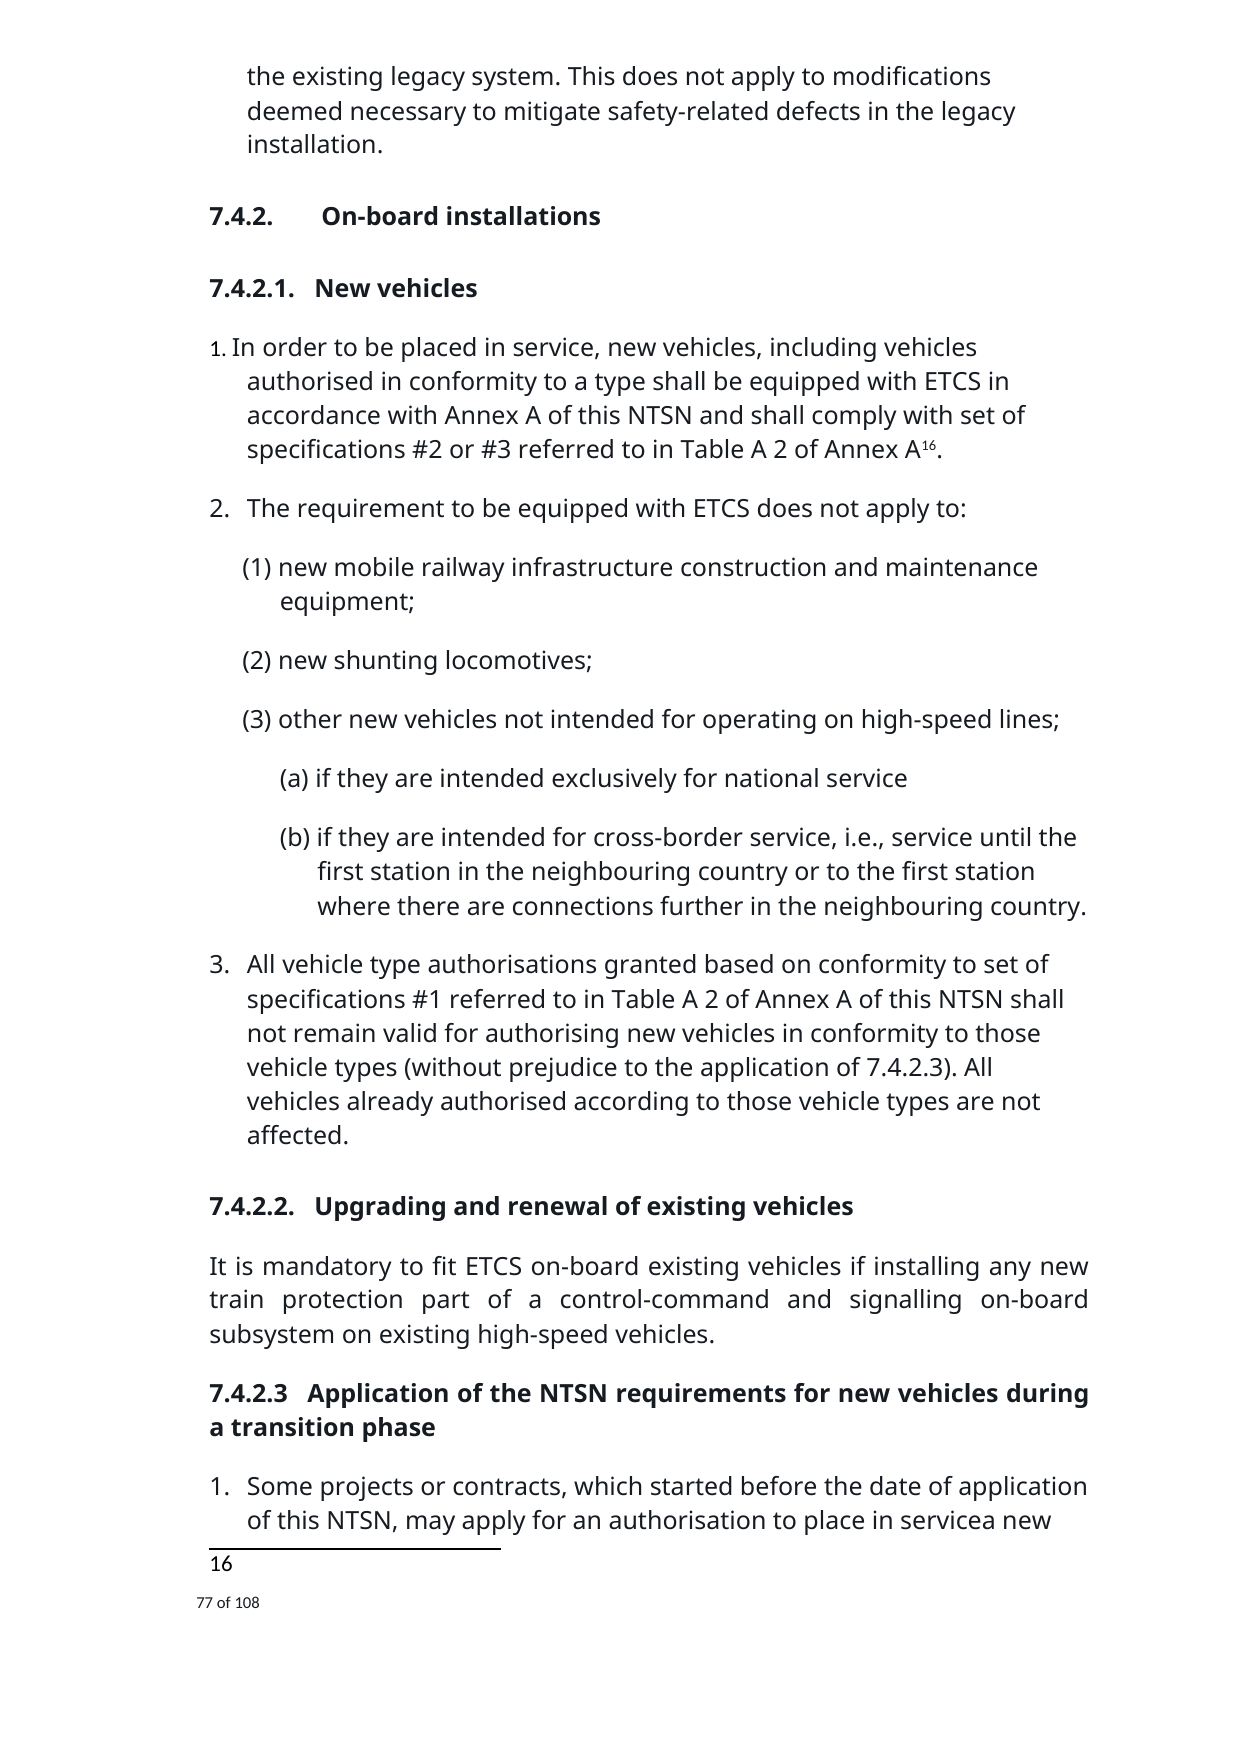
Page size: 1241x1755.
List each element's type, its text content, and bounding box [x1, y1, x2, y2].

text 7.4.2.2. Upgrading and renewal of existing vehicles [209, 1189, 1090, 1223]
list Some projects or contracts, which started before the date of application of this NTSN, may apply for an authorisation to place in servicea new [209, 1468, 1090, 1537]
list new mobile railway infrastructure construction and maintenance equipment; [242, 550, 1090, 618]
list the existing legacy system. This does not apply to modifications deemed necessary to mitigate safety-related defects in the legacy installation. [209, 59, 1090, 161]
text It is mandatory to fit ETCS on-board existing vehicles if installing any new train protection part of a control-command and signalling on-board subsystem on existing high-speed vehicles. [209, 1248, 1090, 1350]
list All vehicle type authorisations granted based on conformity to set of specifications #1 referred to in Table A 2 of Annex A of this NTSN shall not remain valid for authorising new vehicles in conformity to those vehicle types (without prejudice to the application of 7.4.2.3). All vehicles already authorised according to those vehicle types are not affected. [209, 947, 1090, 1152]
list other new vehicles not intended for operating on high-speed lines; [242, 702, 1090, 736]
list In order to be placed in service, new vehicles, including vehicles authorised in conformity to a type shall be equipped with ETCS in accordance with Annex A of this NTSN and shall comply with set of specifications #2 or #3 referred to in Table A 2 of Annex A. [209, 329, 1090, 466]
list The requirement to be equipped with ETCS does not apply to: [209, 491, 1090, 525]
list new shunting locomotives; [242, 643, 1090, 677]
text 7.4.2.1. New vehicles [209, 270, 1090, 304]
list if they are intended for cross-border service, i.e., service until the first station in the neighbouring country or to the first station where there are connections further in the neighbouring country. [279, 820, 1090, 922]
text 7.4.2.3 Application of the NTSN requirements for new vehicles during a transition phase [209, 1375, 1090, 1443]
list if they are intended exclusively for national service [279, 761, 1090, 795]
subtitle On-board installations [209, 199, 1090, 233]
